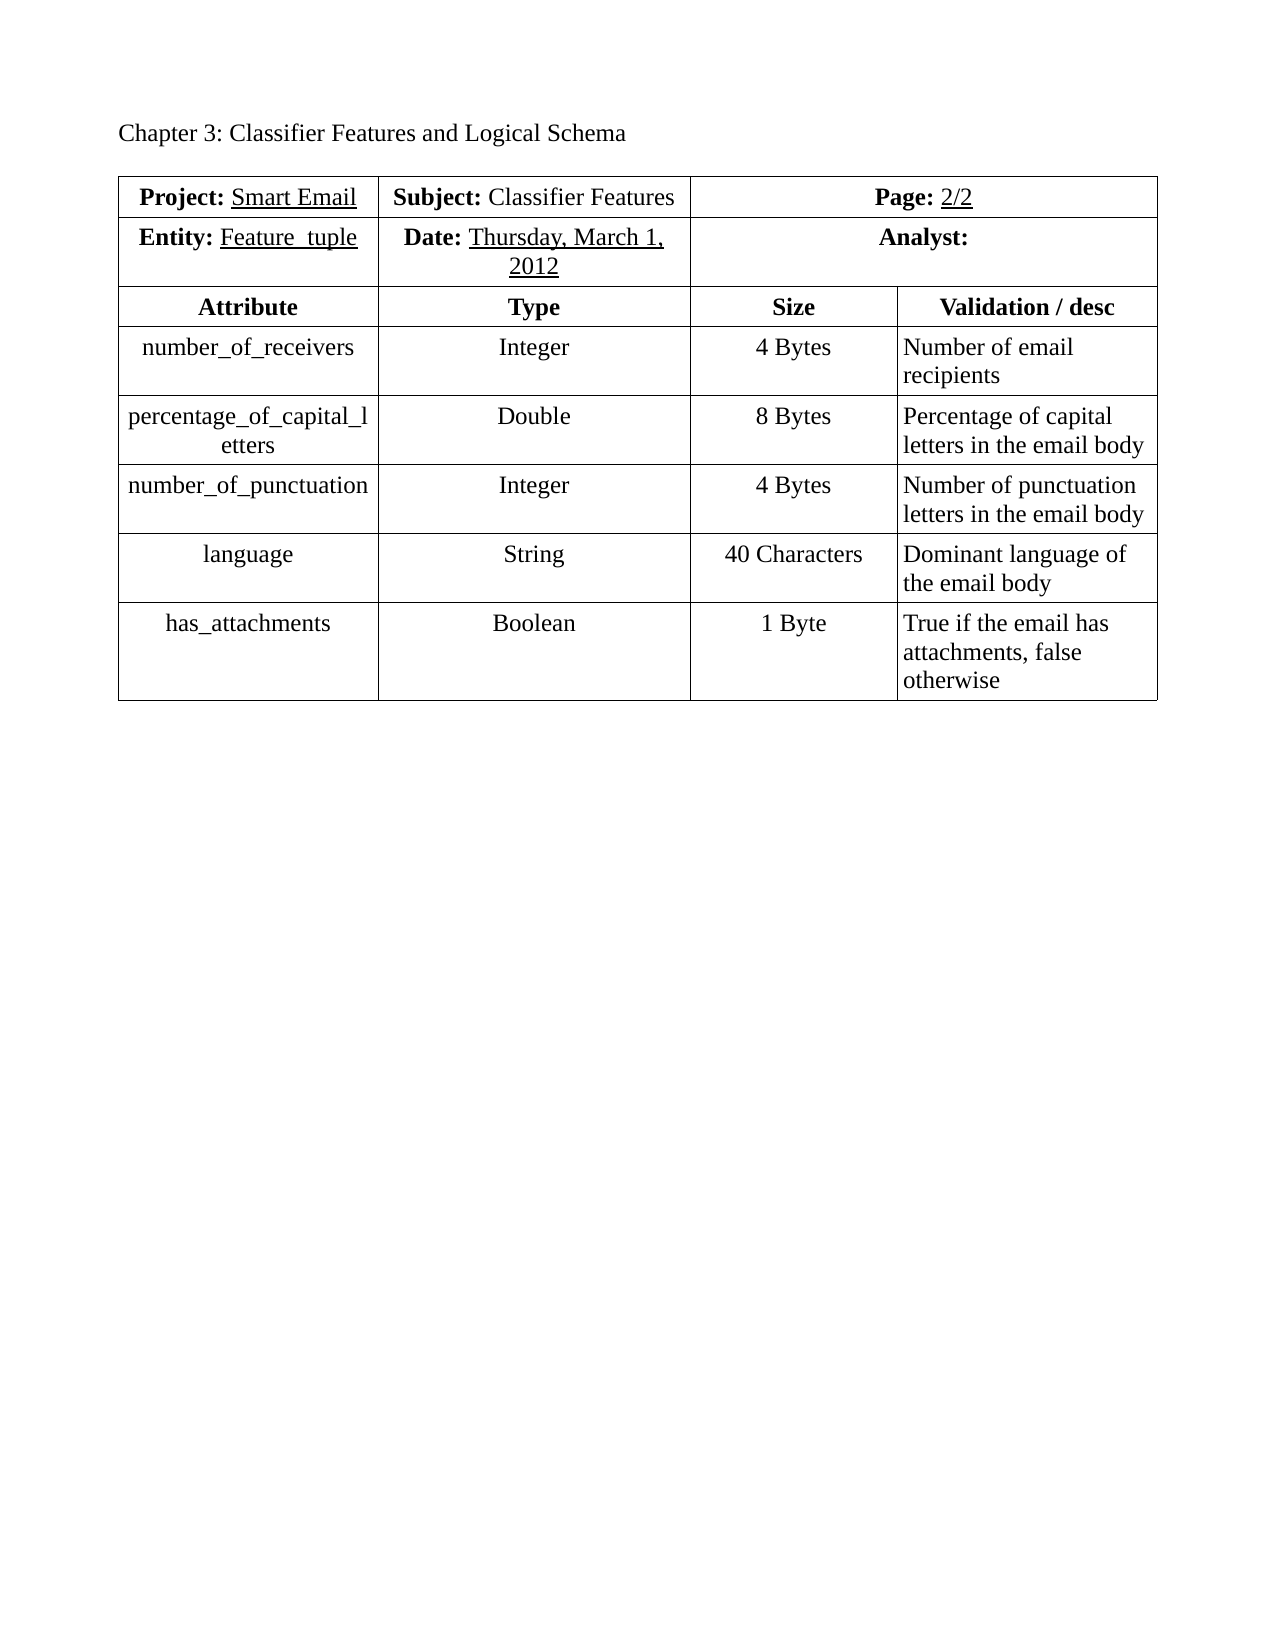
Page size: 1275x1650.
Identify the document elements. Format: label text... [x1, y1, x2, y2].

table_cell Date: Thursday, March 1, 2012 [379, 218, 690, 286]
table_cell Subject: Classifier Features [379, 177, 690, 217]
table_cell Number of punctuation letters in the email body [898, 465, 1157, 533]
table_cell Integer [379, 465, 690, 533]
table_cell Page: 2/2 [691, 177, 1157, 217]
table_cell Project: Smart Email [119, 177, 378, 217]
table_cell number_of_punctuation [119, 465, 378, 533]
table_cell Entity: Feature_tuple [119, 218, 378, 286]
table_cell String [379, 534, 690, 602]
table_cell 8 Bytes [691, 396, 897, 464]
table_cell 40 Characters [691, 534, 897, 602]
table_cell 4 Bytes [691, 465, 897, 533]
table_cell Analyst: [691, 218, 1157, 286]
table_cell Percentage of capital letters in the email body [898, 396, 1157, 464]
table_cell True if the email has attachments, false otherwise [898, 603, 1157, 700]
table_cell language [119, 534, 378, 602]
table_cell Number of email recipients [898, 327, 1157, 395]
table_cell Boolean [379, 603, 690, 700]
table_cell number_of_receivers [119, 327, 378, 395]
table_cell 4 Bytes [691, 327, 897, 395]
table_cell percentage_of_capital_letters [119, 396, 378, 464]
table_cell Type [379, 287, 690, 326]
table_cell Double [379, 396, 690, 464]
table_cell 1 Byte [691, 603, 897, 700]
table_cell Attribute [119, 287, 378, 326]
table_cell Dominant language of the email body [898, 534, 1157, 602]
table_cell Validation / desc [898, 287, 1157, 326]
table_cell Integer [379, 327, 690, 395]
table_cell Size [691, 287, 897, 326]
table_cell has_attachments [119, 603, 378, 700]
